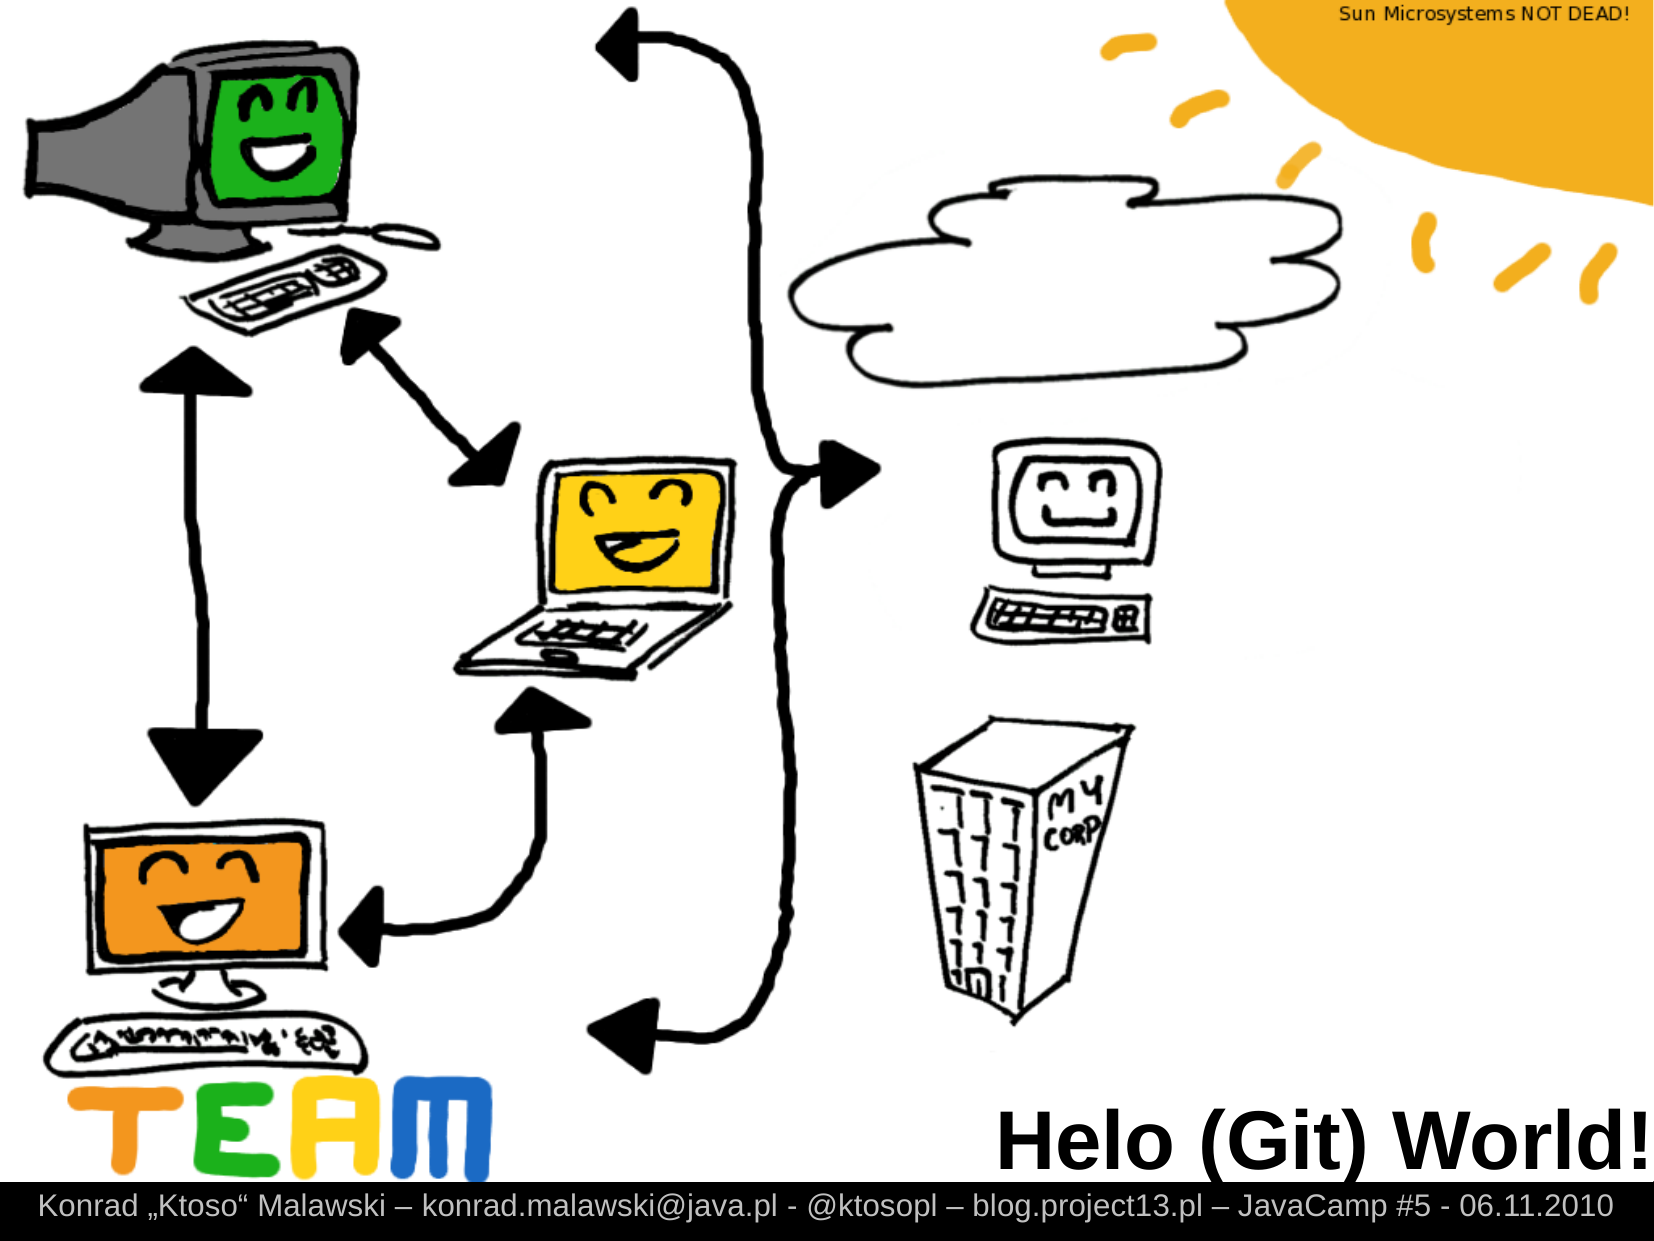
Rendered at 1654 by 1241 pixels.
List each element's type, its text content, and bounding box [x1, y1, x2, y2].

text_box Helo (Git) World! [980, 1086, 1654, 1195]
text_box Konrad „Ktoso“ Malawski – konrad.malawski@java.pl - @ktosopl – blog.project13.pl – JavaCamp #5 - 06.11.2010 [0, 1182, 1654, 1238]
picture [0, 0, 1654, 1182]
